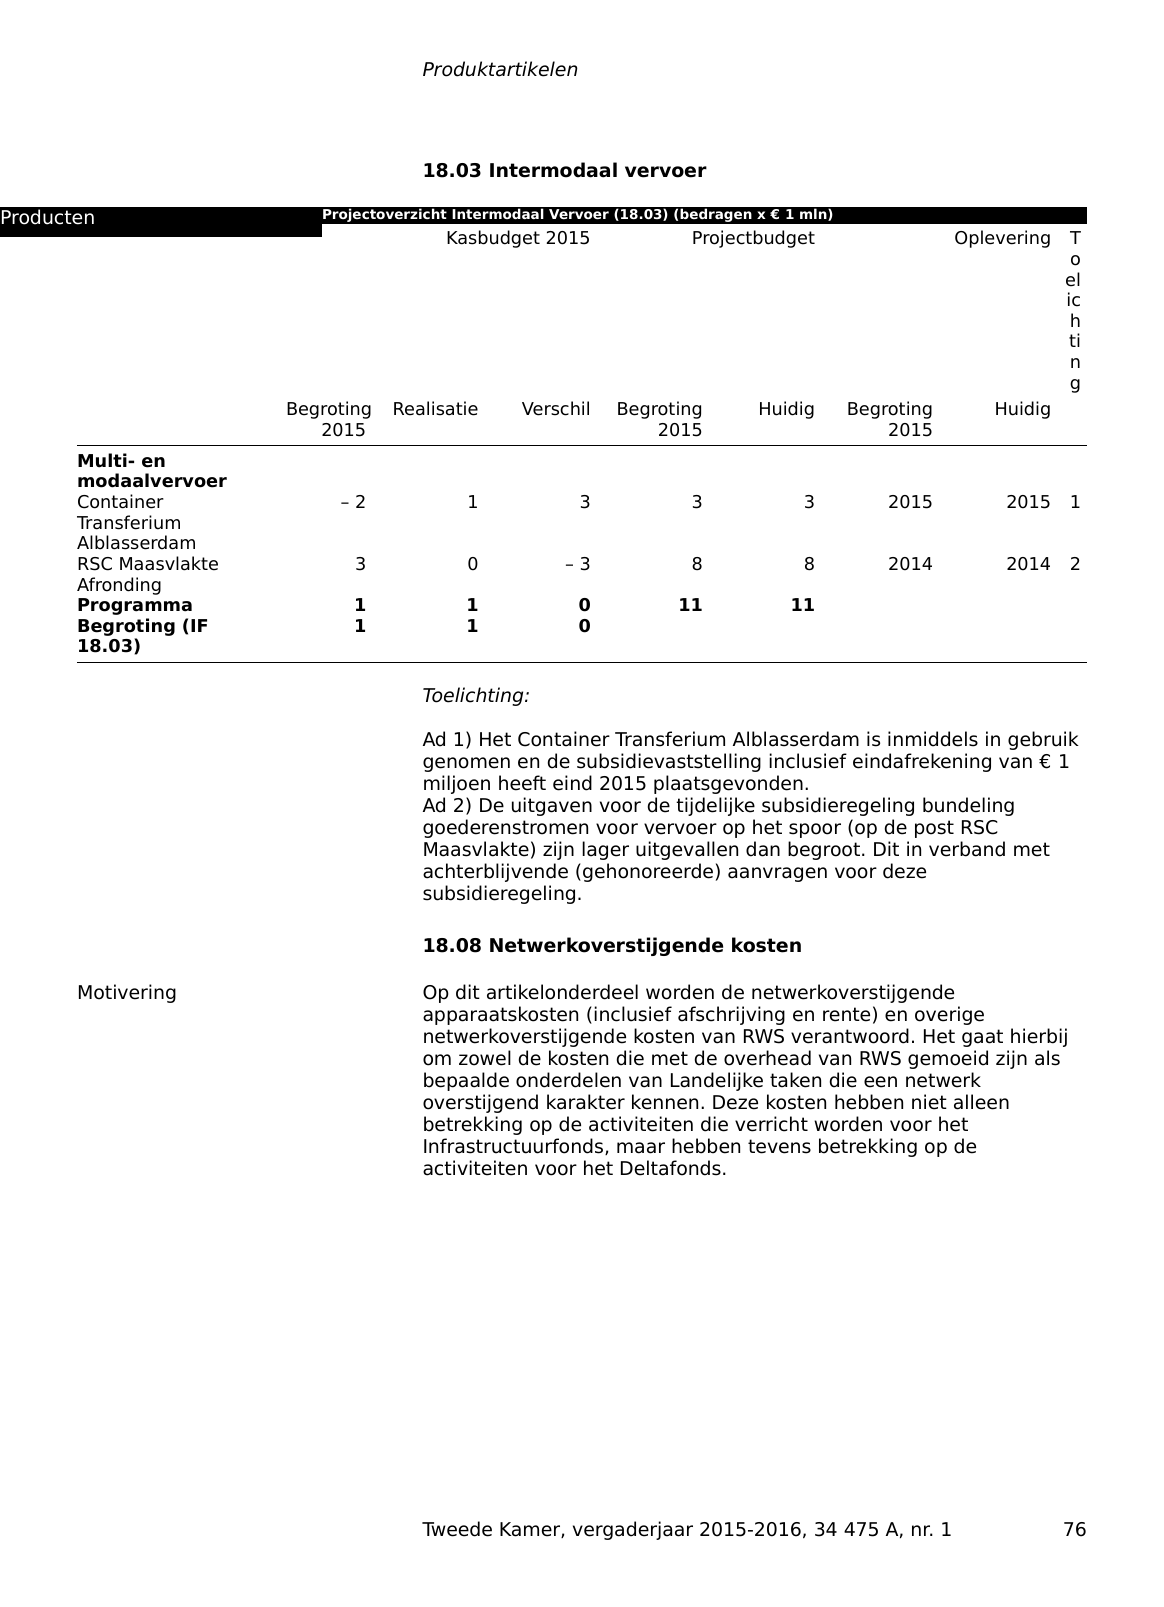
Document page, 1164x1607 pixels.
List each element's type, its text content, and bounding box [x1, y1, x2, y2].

table_cell Toelichting [1057, 224, 1087, 393]
table_cell 1 [1057, 492, 1087, 554]
table_cell [709, 616, 821, 662]
table_cell 11 [709, 595, 821, 616]
table_cell Afronding [77, 575, 260, 595]
table_cell 0 [484, 595, 596, 616]
table_cell [709, 575, 821, 595]
table_cell 3 [260, 554, 372, 574]
table_cell Huidig [939, 393, 1057, 420]
table_cell [484, 575, 596, 595]
table_cell Begroting [821, 393, 939, 420]
table_cell [596, 446, 708, 492]
table_cell Kasbudget 2015 [260, 224, 596, 393]
table_cell Container Transferium Alblasserdam [77, 492, 260, 554]
table_cell [939, 616, 1057, 662]
subtitle 18.08 Netwerkoverstijgende kosten [422, 935, 1087, 957]
table_cell 11 [596, 595, 708, 616]
table_cell [484, 446, 596, 492]
table_header Projectoverzicht Intermodaal Vervoer (18.03) (bedragen x € 1 mln) [0, 207, 1087, 237]
table_cell [939, 575, 1057, 595]
table_cell 2015 [260, 420, 372, 445]
table_cell Begroting [596, 393, 708, 420]
table_cell 2015 [821, 492, 939, 554]
table_cell [1057, 575, 1087, 595]
table_cell [1057, 595, 1087, 616]
table_cell [821, 575, 939, 595]
table_cell Multi- en modaalvervoer [77, 446, 260, 492]
table_cell 1 [260, 595, 372, 616]
table_cell 0 [484, 616, 596, 662]
table_cell 2 [1057, 554, 1087, 574]
table_cell [77, 420, 260, 445]
text Op dit artikelonderdeel worden de netwerkoverstijgende apparaatskosten (inclusief afschrijving en rente) en overige netwerkoverstijgende kosten van RWS verantwoord. Het gaat hierbij om zowel de kosten die met de overhead van RWS gemoeid zijn als bepaalde onderdelen van Landelijke taken die een netwerk overstijgend karakter kennen. Deze kosten hebben niet alleen betrekking op de activiteiten die verricht worden voor het Infrastructuurfonds, maar hebben tevens betrekking op de activiteiten voor het Deltafonds. [422, 982, 1087, 1180]
table_cell [596, 575, 708, 595]
table_cell [821, 616, 939, 662]
table_cell 1 [372, 616, 484, 662]
table_cell [77, 237, 260, 420]
table_cell [1057, 616, 1087, 662]
subtitle 18.03 Intermodaal vervoer [422, 160, 1087, 182]
table_cell [596, 616, 708, 662]
table_cell [939, 595, 1057, 616]
table_cell [372, 575, 484, 595]
table_cell RSC Maasvlakte [77, 554, 260, 574]
table_cell 2014 [821, 554, 939, 574]
table_cell [484, 420, 596, 445]
table_cell Realisatie [372, 393, 484, 420]
table_cell Projectbudget [596, 224, 821, 393]
table_cell 0 [372, 554, 484, 574]
table_cell [709, 446, 821, 492]
table_cell 2014 [939, 554, 1057, 574]
table_cell [1057, 393, 1087, 420]
table_cell Begroting (IF 18.03) [77, 616, 260, 662]
table_cell Oplevering [821, 224, 1057, 393]
table_cell 3 [709, 492, 821, 554]
table_cell [260, 575, 372, 595]
table_cell [372, 420, 484, 445]
table_cell 8 [596, 554, 708, 574]
table_cell 3 [484, 492, 596, 554]
table_cell Huidig [709, 393, 821, 420]
table_cell [1057, 446, 1087, 492]
table_cell [260, 446, 372, 492]
text Motivering [77, 982, 399, 1004]
table_cell 3 [596, 492, 708, 554]
subtitle Toelichting: [422, 685, 1087, 707]
table_cell [1057, 420, 1087, 445]
table_cell Begroting [260, 393, 372, 420]
table_cell Programma [77, 595, 260, 616]
table_cell 2015 [596, 420, 708, 445]
table_cell [821, 595, 939, 616]
table_cell – 2 [260, 492, 372, 554]
table_cell [939, 420, 1057, 445]
table_cell – 3 [484, 554, 596, 574]
table_cell [821, 446, 939, 492]
table_cell 2015 [939, 492, 1057, 554]
table_cell 8 [709, 554, 821, 574]
table_cell 1 [260, 616, 372, 662]
table_cell [372, 446, 484, 492]
table_cell Verschil [484, 393, 596, 420]
text Ad 2) De uitgaven voor de tijdelijke subsidieregeling bundeling goederenstromen voor vervoer op het spoor (op de post RSC Maasvlakte) zijn lager uitgevallen dan begroot. Dit in verband met achterblijvende (gehonoreerde) aanvragen voor deze subsidieregeling. [422, 795, 1087, 905]
table_cell [709, 420, 821, 445]
table_cell 2015 [821, 420, 939, 445]
table_cell [939, 446, 1057, 492]
table_cell 1 [372, 595, 484, 616]
table_cell 1 [372, 492, 484, 554]
text Ad 1) Het Container Transferium Alblasserdam is inmiddels in gebruik genomen en de subsidievaststelling inclusief eindafrekening van € 1 miljoen heeft eind 2015 plaatsgevonden. [422, 729, 1087, 795]
